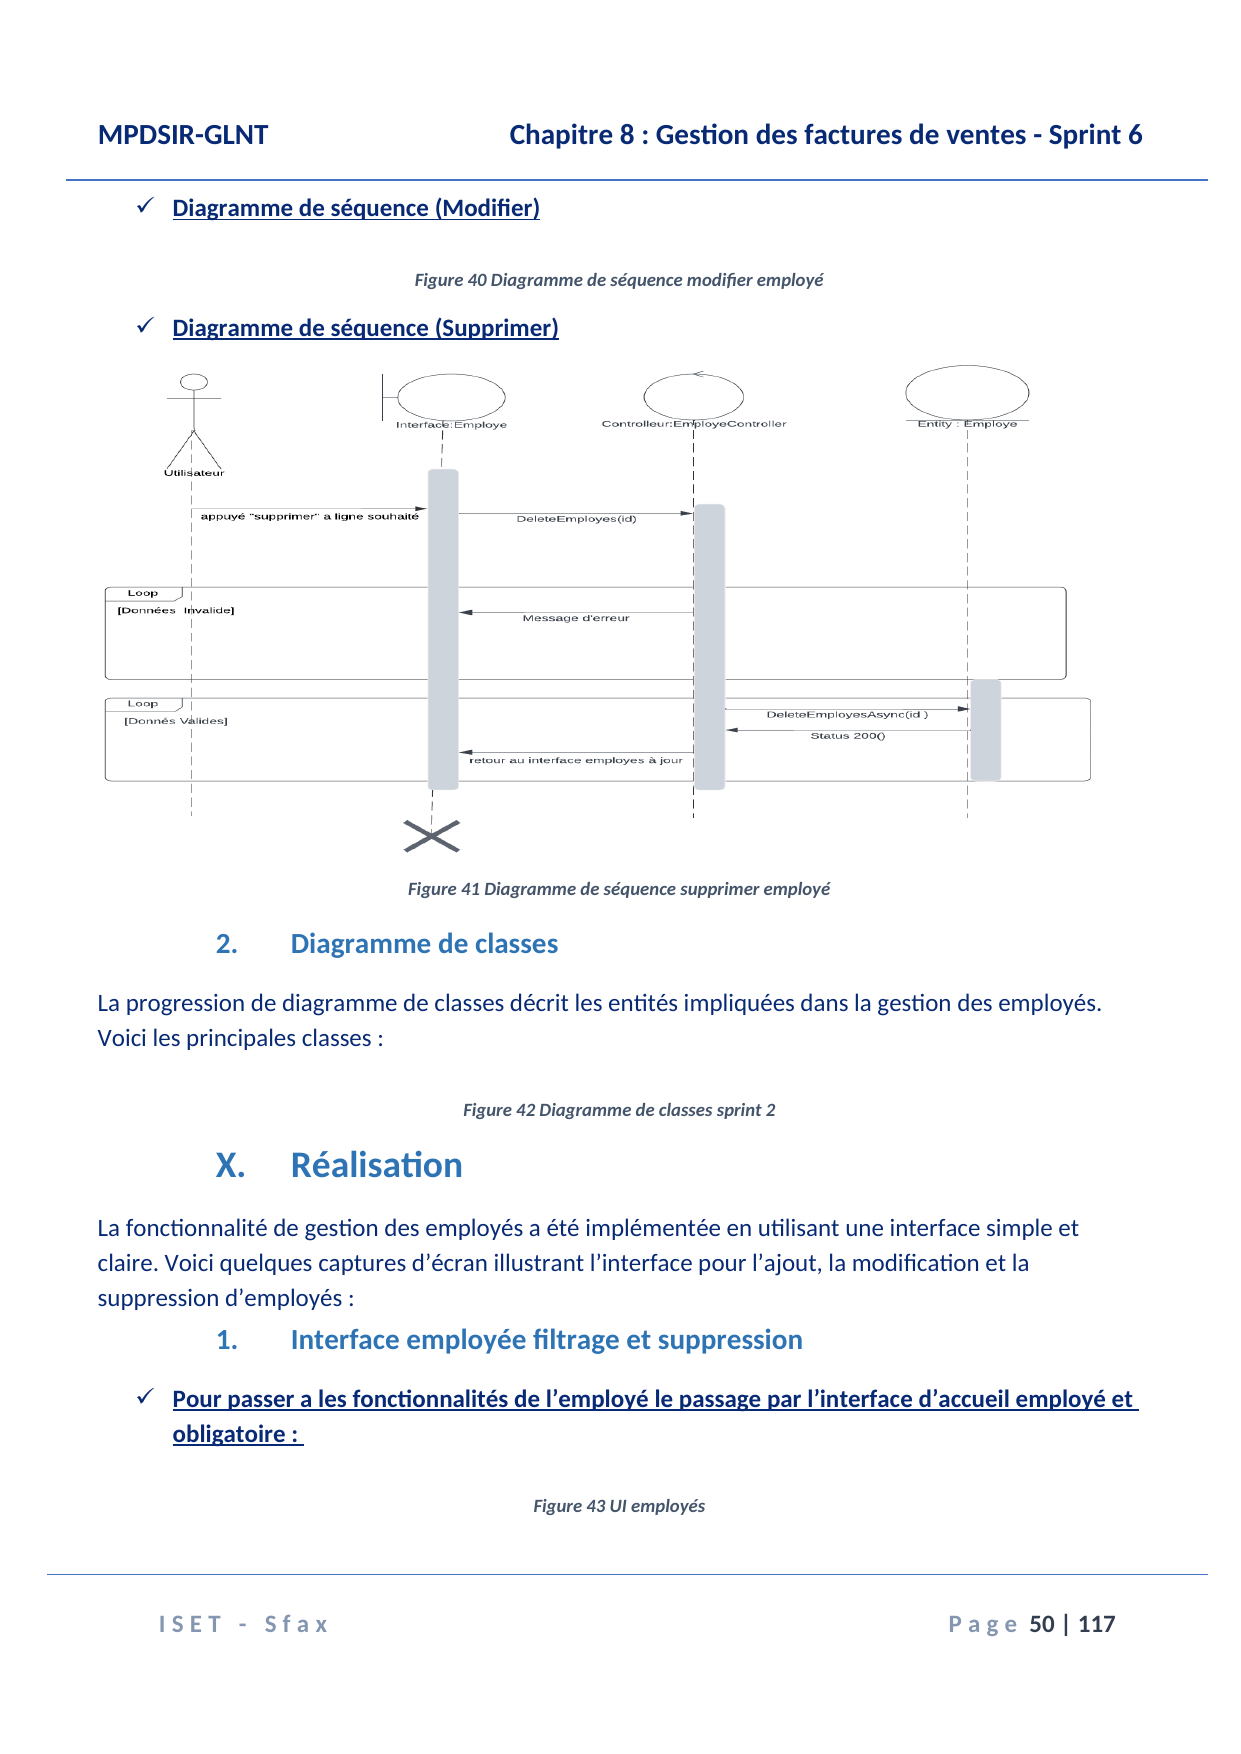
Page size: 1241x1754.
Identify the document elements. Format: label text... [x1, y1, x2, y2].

text Figure 42 Diagramme de classes sprint 2 [97, 1098, 1143, 1121]
list Diagramme de séquence (Supprimer) [135, 312, 1143, 343]
subtitle Interface employée filtrage et suppression [216, 1321, 1143, 1357]
subtitle Diagramme de classes [216, 925, 1143, 961]
list Diagramme de séquence (Modifier) [135, 192, 1143, 223]
text Figure 41 Diagramme de séquence supprimer employé [97, 877, 1143, 900]
subtitle Réalisation [216, 1141, 1143, 1187]
text La fonctionnalité de gestion des employés a été implémentée en utilisant une interface simple et claire. Voici quelques captures d’écran illustrant l’interface pour l’ajout, la modification et la suppression d’employés : [97, 1212, 1143, 1313]
list Pour passer a les fonctionnalités de l’employé le passage par l’interface d’accueil employé et obligatoire : [135, 1383, 1143, 1449]
text Figure 40 Diagramme de séquence modifier employé [97, 268, 1143, 291]
text La progression de diagramme de classes décrit les entités impliquées dans la gestion des employés. Voici les principales classes : [97, 987, 1143, 1052]
text Figure 43 UI employés [97, 1494, 1143, 1517]
